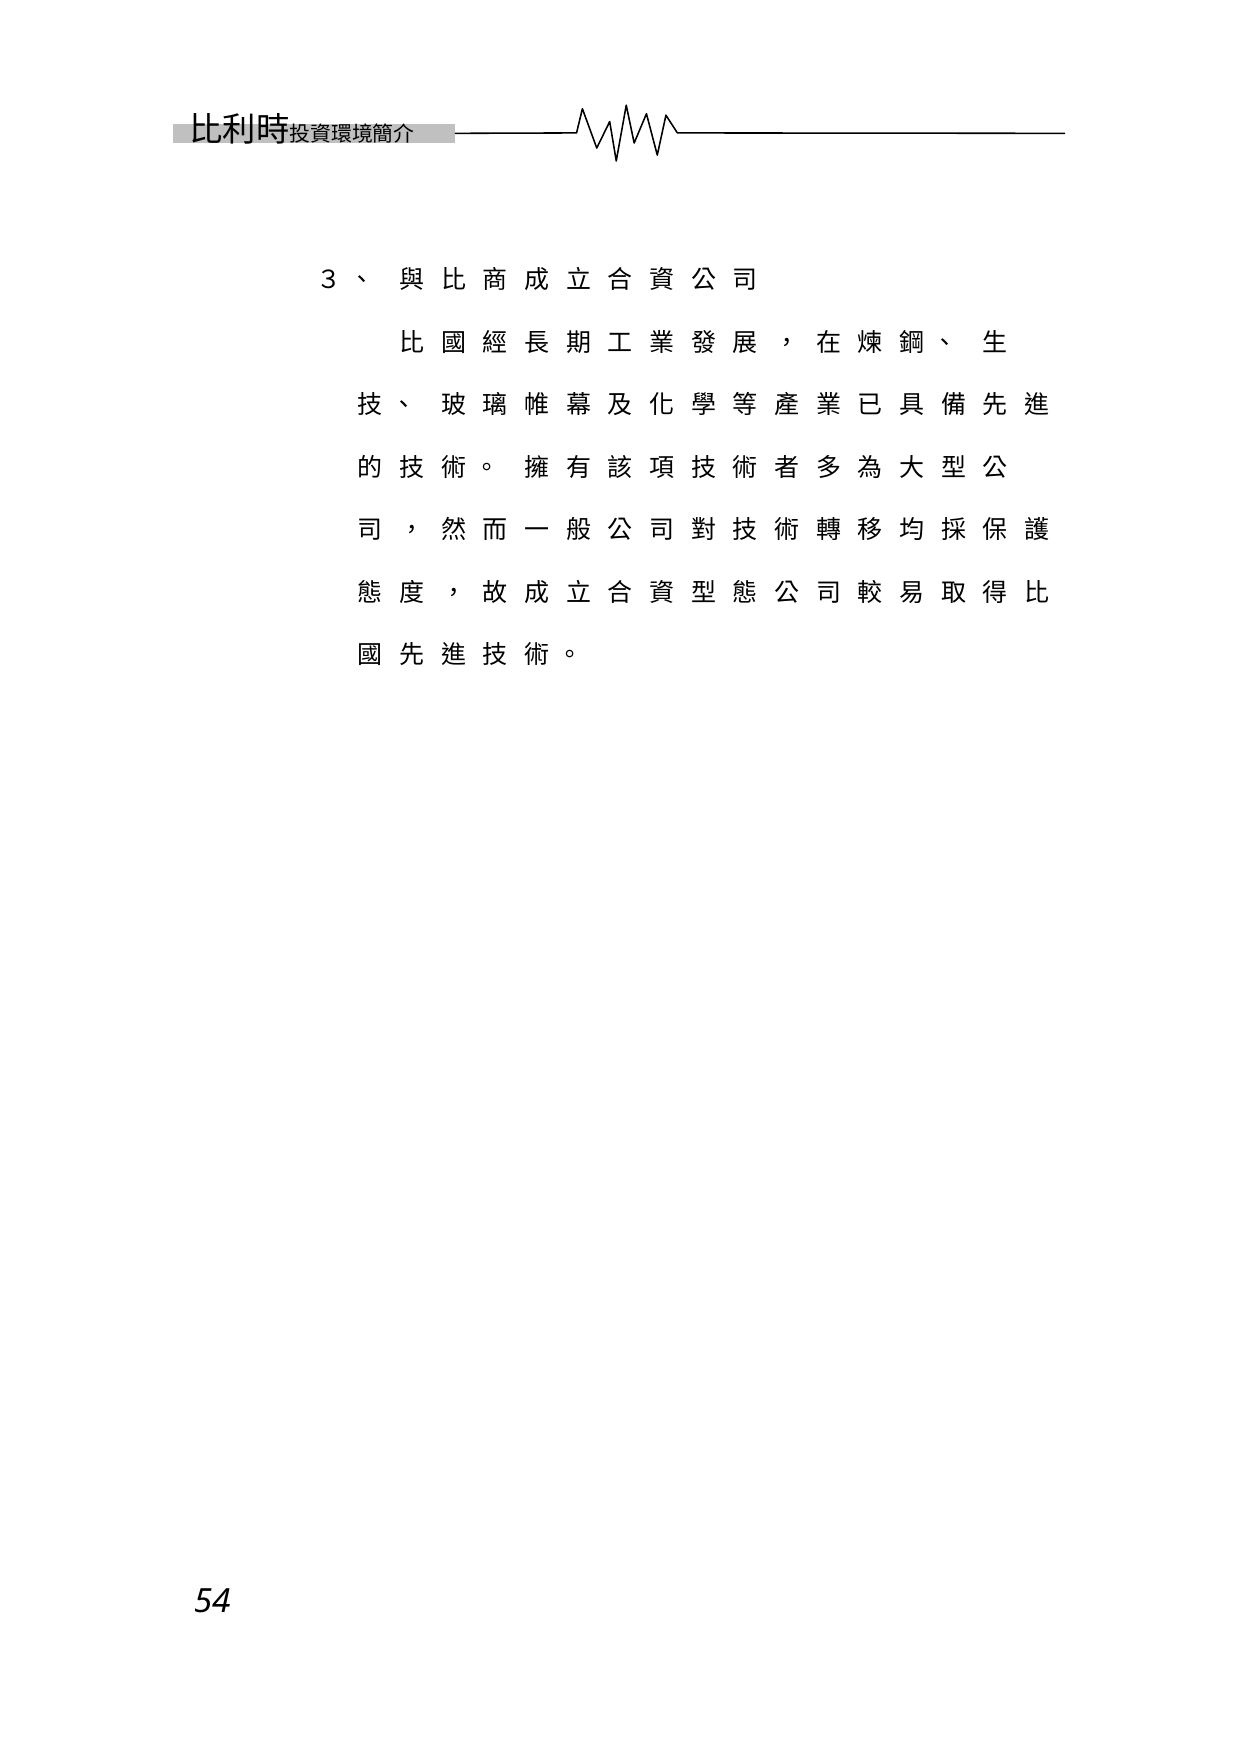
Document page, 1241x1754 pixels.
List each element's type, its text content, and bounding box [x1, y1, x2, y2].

text ３、與比商成立合資公司 [281, 236, 1058, 299]
text 比國經長期工業發展，在煉鋼、生技、玻璃帷幕及化學等產業已具備先進的技術。擁有該項技術者多為大型公司，然而一般公司對技術轉移均採保護態度，故成立合資型態公司較易取得比國先進技術。 [330, 299, 1058, 674]
